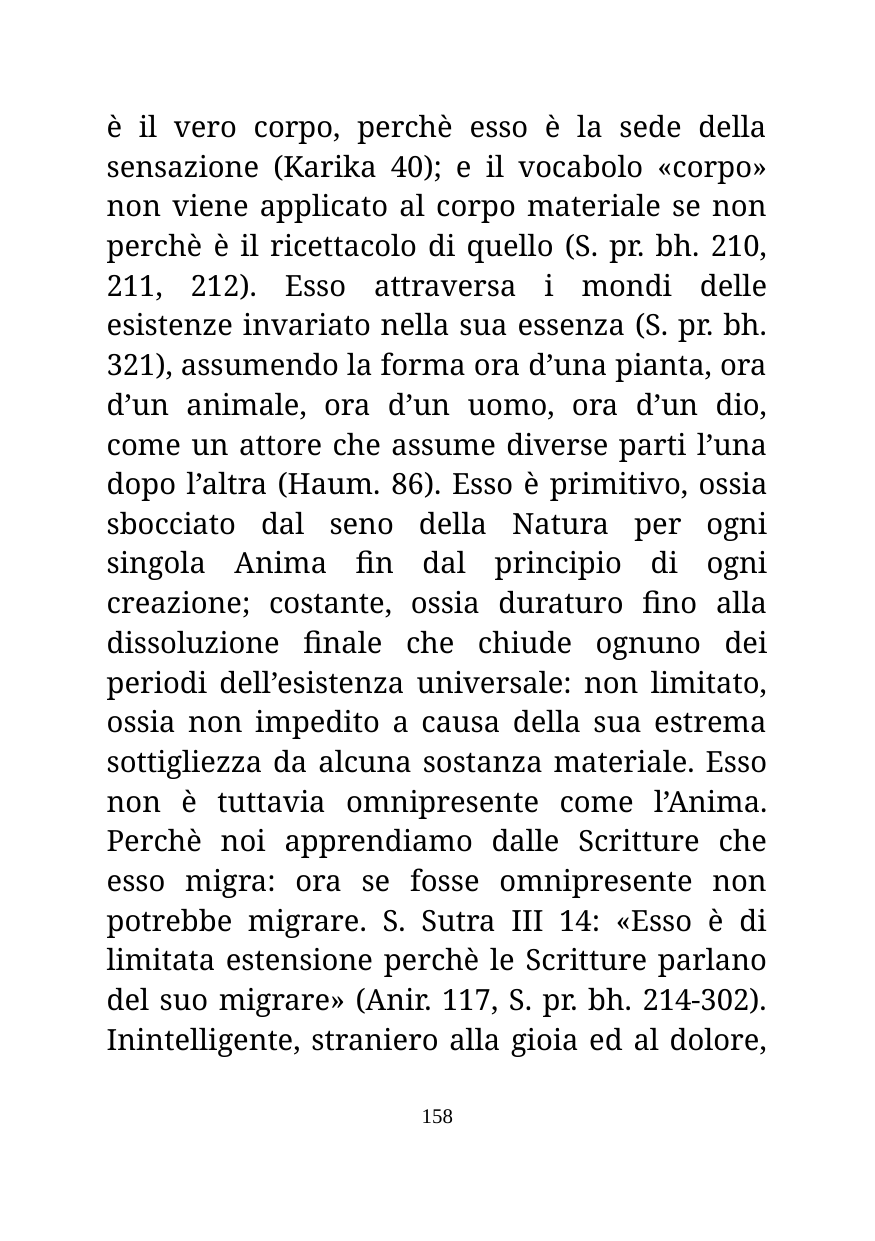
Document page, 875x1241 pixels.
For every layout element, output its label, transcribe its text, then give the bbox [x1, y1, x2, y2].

text è il vero corpo, perchè esso è la sede della sensazione (Karika 40); e il vocabolo «corpo» non viene applicato al corpo materiale se non perchè è il ricettacolo di quello (S. pr. bh. 210, 211, 212). Esso attraversa i mondi delle esistenze invariato nella sua essenza (S. pr. bh. 321), assumendo la forma ora d’una pianta, ora d’un animale, ora d’un uomo, ora d’un dio, come un attore che assume diverse parti l’una dopo l’altra (Haum. 86). Esso è primitivo, ossia sbocciato dal seno della Natura per ogni singola Anima fin dal principio di ogni creazione; costante, ossia duraturo fino alla dissoluzione finale che chiude ognuno dei periodi dell’esistenza universale: non limitato, ossia non impedito a causa della sua estrema sottigliezza da alcuna sostanza materiale. Esso non è tuttavia omnipresente come l’Anima. Perchè noi apprendiamo dalle Scritture che esso migra: ora se fosse omnipresente non potrebbe migrare. S. Sutra III 14: «Esso è di limitata estensione perchè le Scritture parlano del suo migrare» (Anir. 117, S. pr. bh. 214-302). Inintelligente, straniero alla gioia ed al dolore, [106, 106, 768, 1059]
